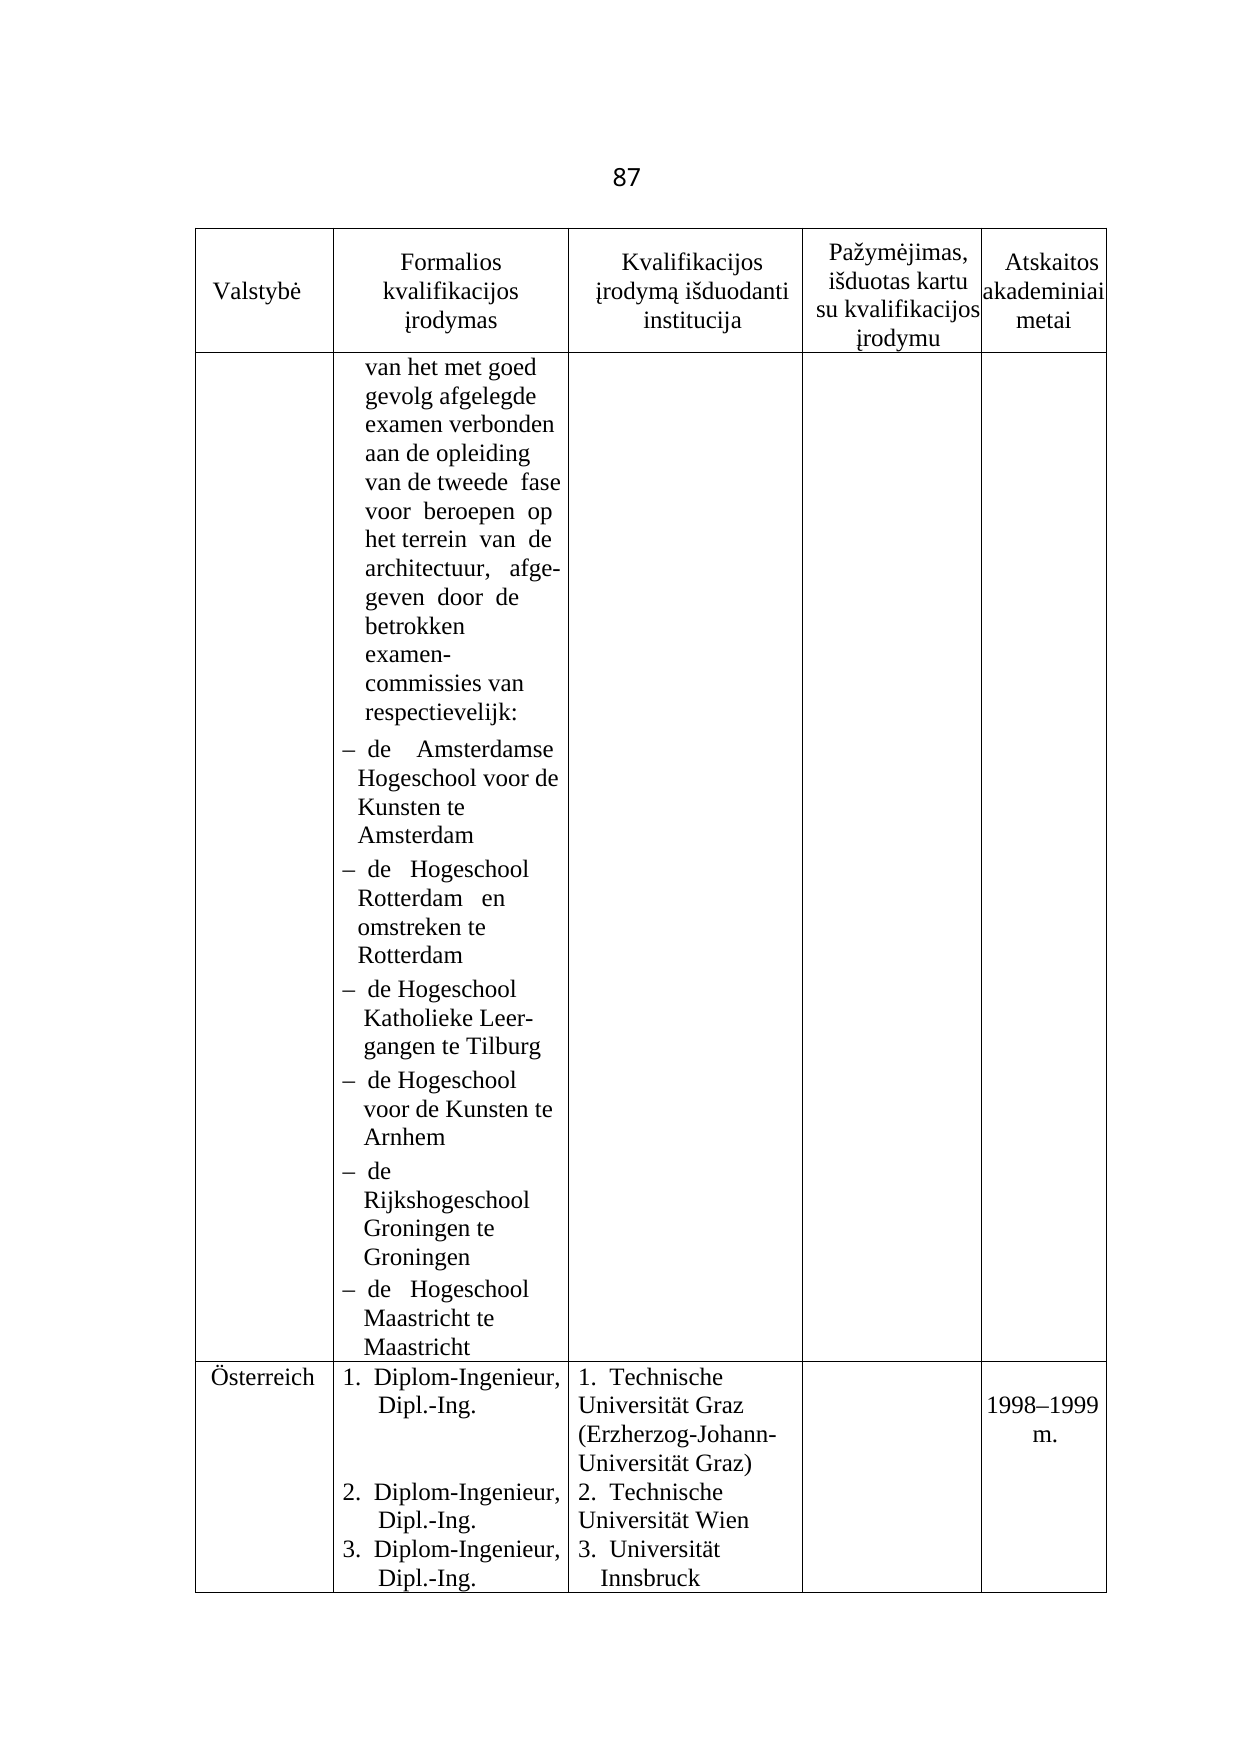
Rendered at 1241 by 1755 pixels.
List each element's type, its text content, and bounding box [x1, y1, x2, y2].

table_header Kvalifikacijos įrodymą išduodanti institucija [569, 229, 802, 352]
table_cell 1998–1999 m. [982, 1362, 1106, 1592]
table_cell Österreich [196, 1362, 333, 1592]
table_cell [569, 353, 802, 1361]
table_header Pažymėjimas, išduotas kartu su kvalifikacijos įrodymu [803, 229, 981, 352]
table_cell [803, 353, 981, 1361]
table_header Atskaitos akademiniai metai [982, 229, 1106, 352]
table_header Formalios kvalifikacijos įrodymas [334, 229, 568, 352]
table_cell van het met goed gevolg afgelegde examen verbonden aan de opleiding van de tweede fase voor beroepen op het terrein van de architectuur, afge- geven door de betrokken examen- commissies van respectievelijk: – de Amsterdamse Hogeschool voor de Kunsten te Amsterdam – de Hogeschool Rotterdam en omstreken te Rotterdam – de Hogeschool Katholieke Leer- gangen te Tilburg – de Hogeschool voor de Kunsten te Arnhem – de Rijkshogeschool Groningen te Groningen – de Hogeschool Maastricht te Maastricht [334, 353, 568, 1361]
table_cell 1. Diplom-Ingenieur, Dipl.-Ing. 2. Diplom-Ingenieur, Dipl.-Ing. 3. Diplom-Ingenieur, Dipl.-Ing. [334, 1362, 568, 1592]
table_cell [196, 353, 333, 1361]
table_header Valstybė [196, 229, 333, 352]
table_cell [982, 353, 1106, 1361]
table_cell 1. Technische Universität Graz (Erzherzog-Johann-Universität Graz) 2. Technische Universität Wien 3. Universität Innsbruck [569, 1362, 802, 1592]
table_cell [803, 1362, 981, 1592]
